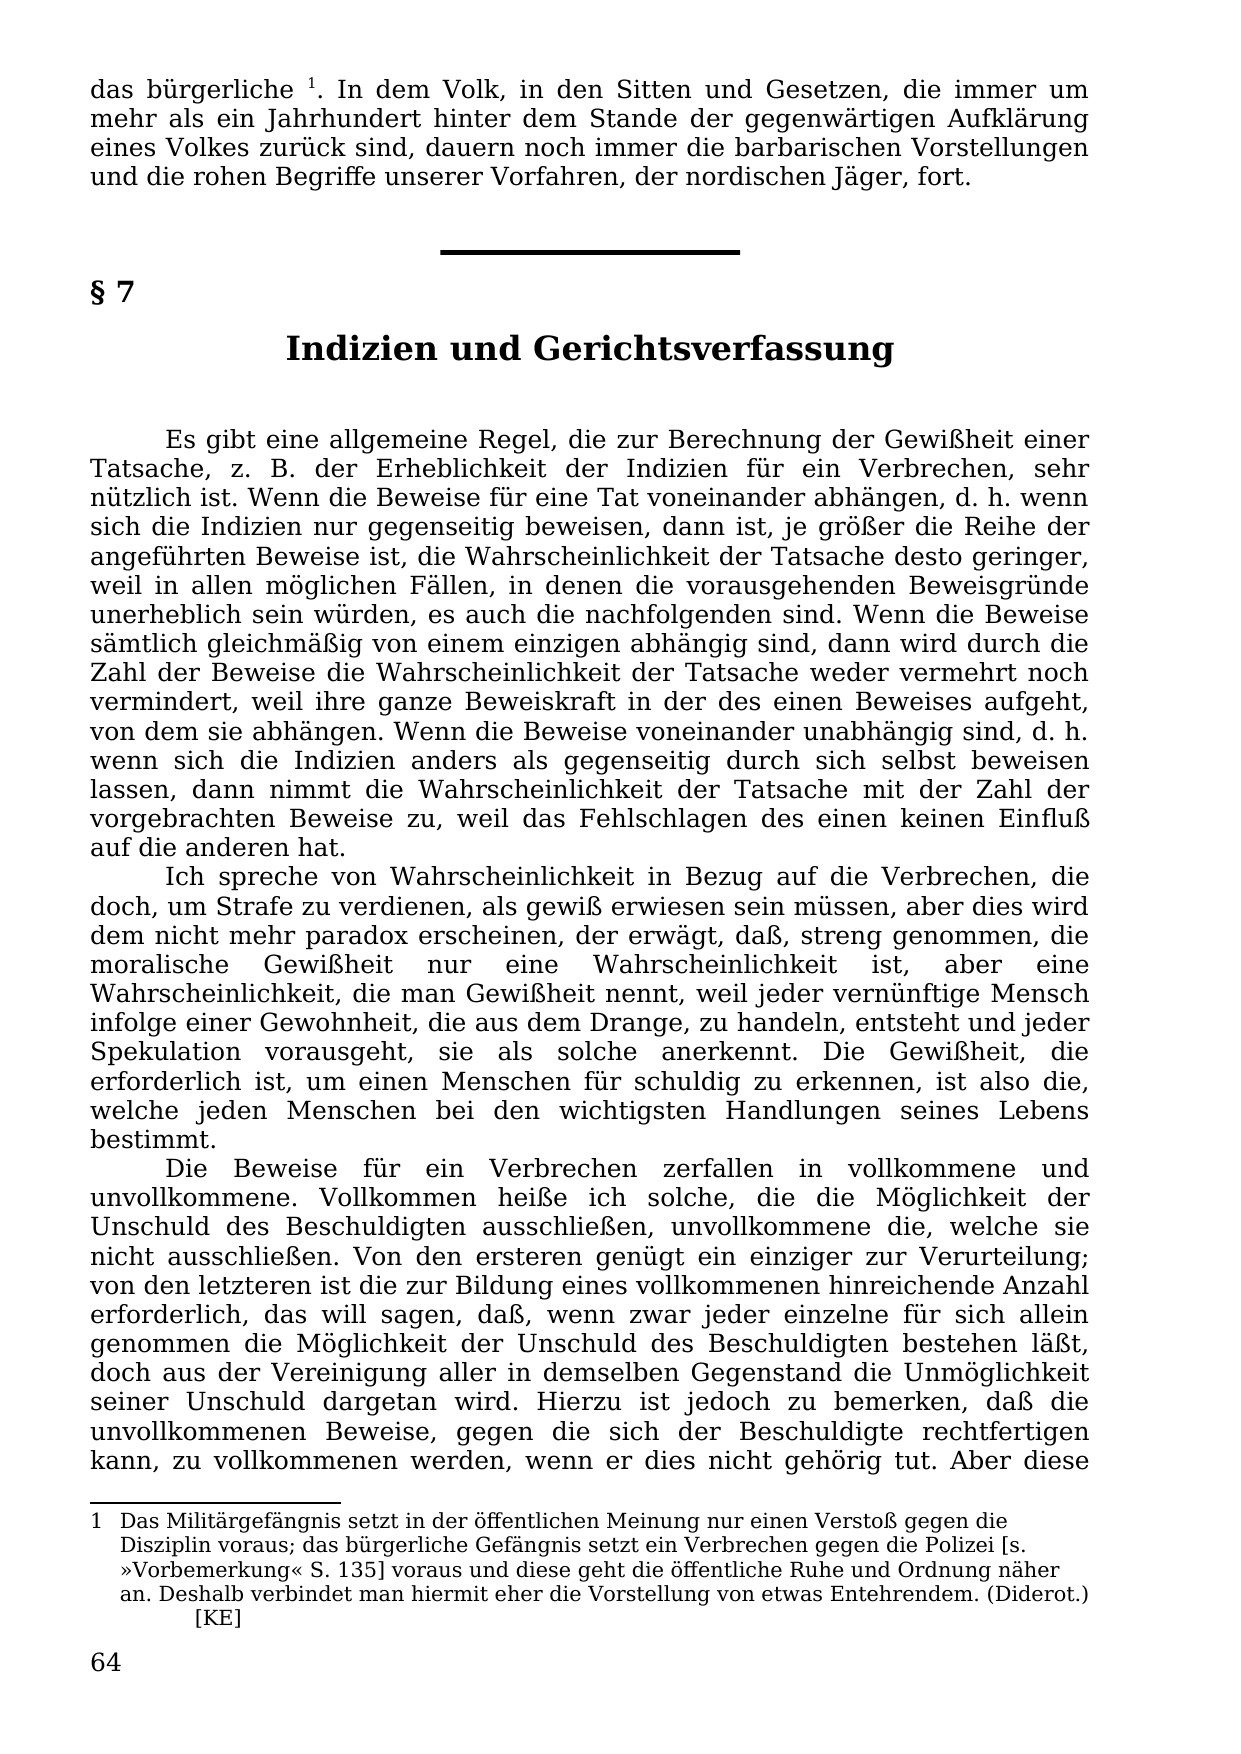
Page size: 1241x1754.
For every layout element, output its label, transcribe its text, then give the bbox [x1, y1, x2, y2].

text Das Militärgefängnis setzt in der öffentlichen Meinung nur einen Verstoß gegen die Disziplin voraus; das bürgerliche Gefängnis setzt ein Verbrechen gegen die Polizei [s. »Vorbemerkung« S. 135] voraus und diese geht die öffentliche Ruhe und Ordnung näher an. Deshalb verbindet man hiermit eher die Vorstellung von etwas Entehrendem. (Diderot.) [KE] [90, 1509, 1091, 1631]
text Die Beweise für ein Verbrechen zerfallen in vollkommene und unvollkommene. Vollkommen heiße ich solche, die die Möglichkeit der Unschuld des Beschuldigten ausschließen, unvollkommene die, welche sie nicht ausschließen. Von den ersteren genügt ein einziger zur Verurteilung; von den letzteren ist die zur Bildung eines vollkommenen hinreichende Anzahl erforderlich, das will sagen, daß, wenn zwar jeder einzelne für sich allein genommen die Möglichkeit der Unschuld des Beschuldigten bestehen läßt, doch aus der Vereinigung aller in demselben Gegenstand die Unmöglichkeit seiner Unschuld dargetan wird. Hierzu ist jedoch zu bemerken, daß die unvollkommenen Beweise, gegen die sich der Beschuldigte rechtfertigen kann, zu vollkommenen werden, wenn er dies nicht gehörig tut. Aber diese [90, 1154, 1091, 1475]
text das bürgerliche . In dem Volk, in den Sitten und Gesetzen, die immer um mehr als ein Jahrhundert hinter dem Stande der gegenwärtigen Aufklärung eines Volkes zurück sind, dauern noch immer die barbarischen Vorstellungen und die rohen Begriffe unserer Vorfahren, der nordischen Jäger, fort. [90, 75, 1091, 192]
picture [440, 250, 741, 255]
text Indizien und Gerichtsverfassung [90, 309, 1091, 368]
text Ich spreche von Wahrscheinlichkeit in Bezug auf die Verbrechen, die doch, um Strafe zu verdienen, als gewiß erwiesen sein müssen, aber dies wird dem nicht mehr paradox erscheinen, der erwägt, daß, streng genommen, die moralische Gewißheit nur eine Wahrscheinlichkeit ist, aber eine Wahrscheinlichkeit, die man Gewißheit nennt, weil jeder vernünftige Mensch infolge einer Gewohnheit, die aus dem Drange, zu handeln, entsteht und jeder Spekulation vorausgeht, sie als solche anerkennt. Die Gewißheit, die erforderlich ist, um einen Menschen für schuldig zu erkennen, ist also die, welche jeden Menschen bei den wichtigsten Handlungen seines Lebens bestimmt. [90, 862, 1091, 1154]
text Es gibt eine allgemeine Regel, die zur Berechnung der Gewißheit einer Tatsache, z. B. der Erheblichkeit der Indizien für ein Verbrechen, sehr nützlich ist. Wenn die Beweise für eine Tat voneinander abhängen, d. h. wenn sich die Indizien nur gegenseitig beweisen, dann ist, je größer die Reihe der angeführten Beweise ist, die Wahrscheinlichkeit der Tatsache desto geringer, weil in allen möglichen Fällen, in denen die vorausgehenden Beweisgründe unerheblich sein würden, es auch die nachfolgenden sind. Wenn die Beweise sämtlich gleichmäßig von einem einzigen abhängig sind, dann wird durch die Zahl der Beweise die Wahrscheinlichkeit der Tatsache weder vermehrt noch vermindert, weil ihre ganze Beweiskraft in der des einen Beweises aufgeht, von dem sie abhängen. Wenn die Beweise voneinander unabhängig sind, d. h. wenn sich die Indizien anders als gegenseitig durch sich selbst beweisen lassen, dann nimmt die Wahrscheinlichkeit der Tatsache mit der Zahl der vorgebrachten Beweise zu, weil das Fehlschlagen des einen keinen Einﬂuß auf die anderen hat. [90, 425, 1091, 862]
text § 7 [90, 250, 1091, 309]
